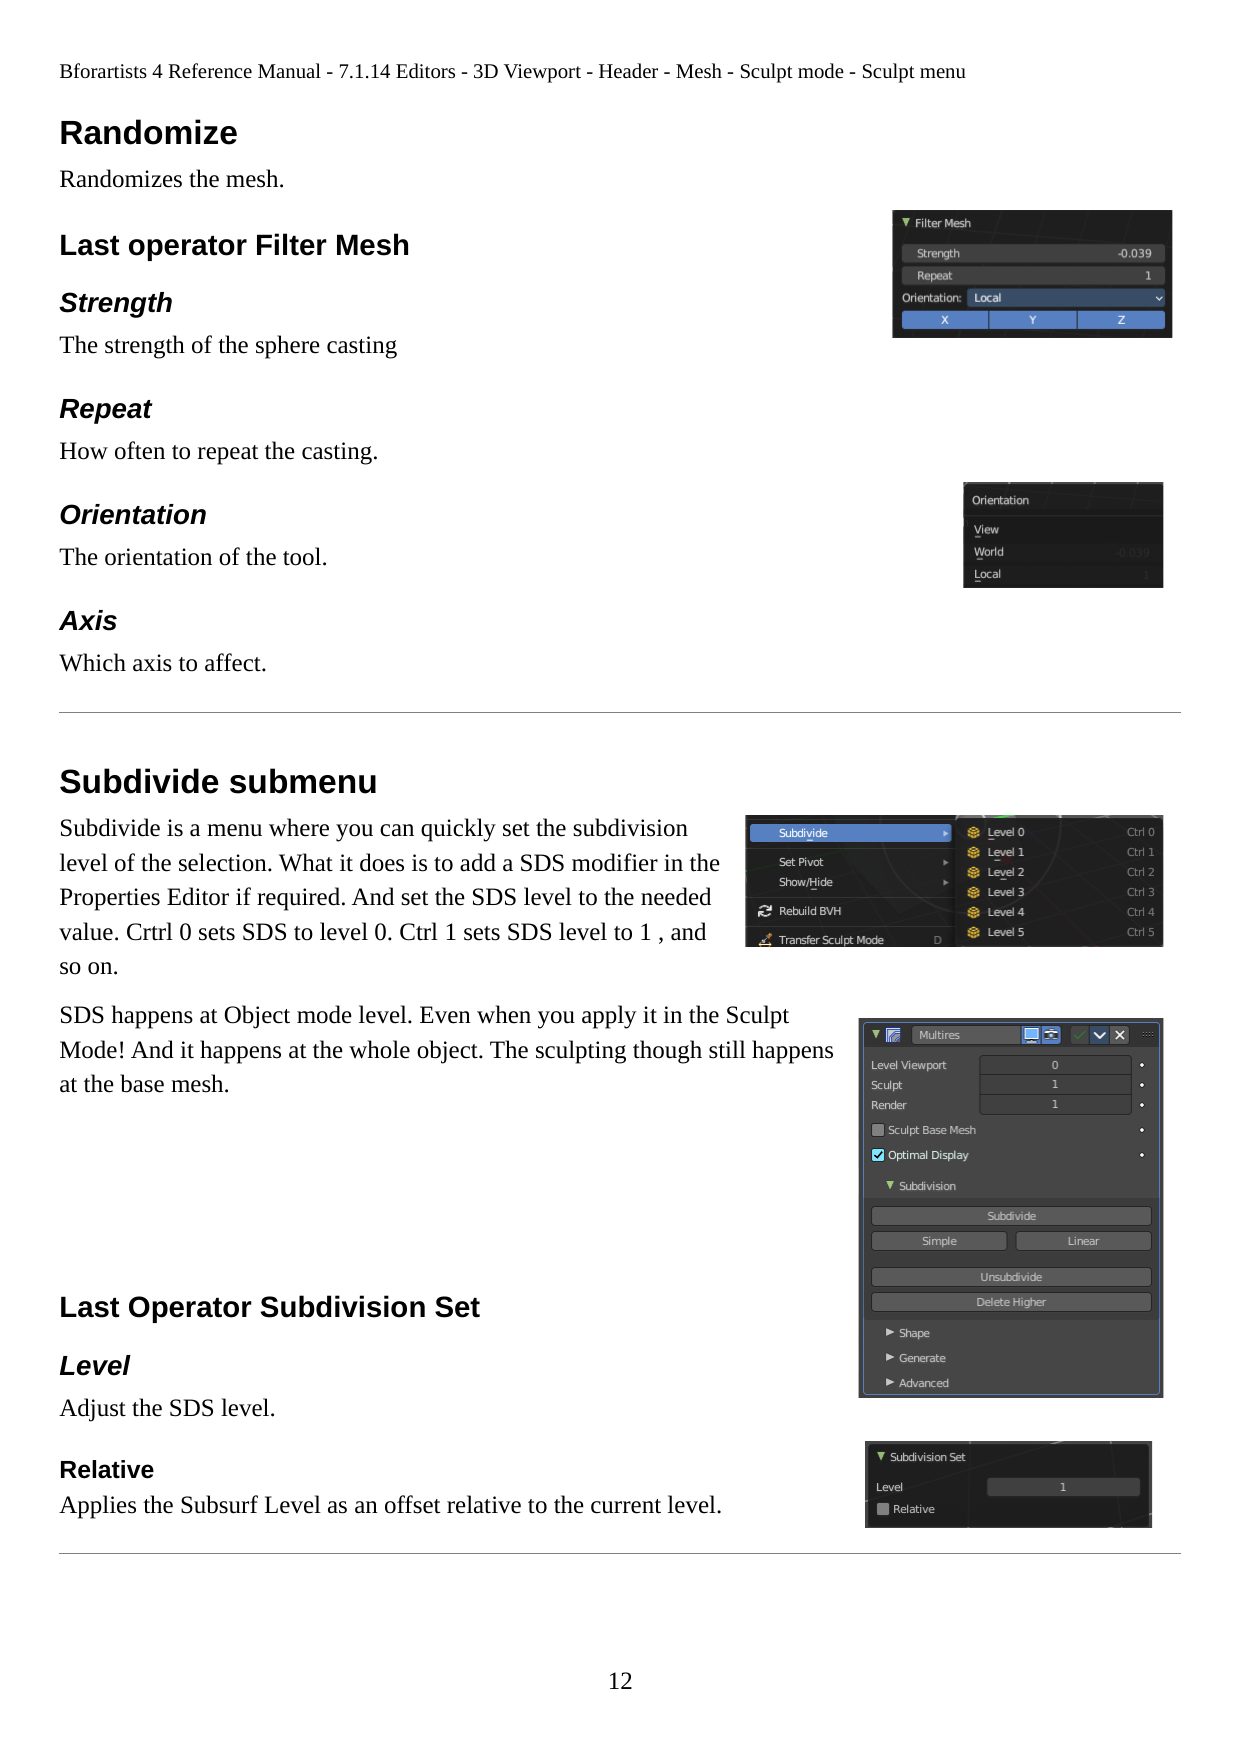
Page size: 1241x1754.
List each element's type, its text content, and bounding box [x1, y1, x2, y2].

picture [892, 210, 1173, 338]
subtitle [1164, 1349, 1181, 1381]
text Applies the Subsurf Level as an offset relative to the current level. [59, 1490, 865, 1518]
subtitle Axis [59, 604, 1181, 636]
subtitle Last Operator Subdivision Set [59, 1290, 858, 1324]
subtitle Relative [59, 1455, 865, 1483]
subtitle [1164, 498, 1181, 530]
subtitle Level [59, 1349, 858, 1381]
subtitle Last operator Filter Mesh [59, 227, 892, 261]
text Randomizes the mesh. [59, 164, 1181, 192]
picture [858, 1018, 1164, 1398]
text Which axis to affect. [59, 648, 1181, 677]
text SDS happens at Object mode level. Even when you apply it in the Sculpt Mode! And it happens at the whole object. The sculpting though still happens at the base mesh. [59, 1001, 1181, 1098]
subtitle Strength [59, 286, 892, 318]
text The orientation of the tool. [59, 542, 963, 571]
subtitle [1153, 1455, 1181, 1483]
subtitle [1173, 286, 1181, 318]
text How often to repeat the casting. [59, 436, 1181, 465]
subtitle Orientation [59, 498, 963, 530]
text Subdivide is a menu where you can quickly set the subdivision level of the selection. What it does is to add a SDS modifier in the Properties Editor if required. And set the SDS level to the needed value. Crtrl 0 sets SDS to level 0. Ctrl 1 sets SDS level to 1 , and so on. [59, 813, 1181, 980]
picture [865, 1441, 1153, 1528]
subtitle Randomize [59, 113, 1181, 151]
text The strength of the sphere casting [59, 331, 1181, 359]
picture [963, 482, 1164, 588]
subtitle Subdivide submenu [59, 762, 1181, 801]
text Adjust the SDS level. [59, 1393, 1181, 1422]
subtitle Repeat [59, 392, 1181, 424]
picture [745, 815, 1164, 947]
